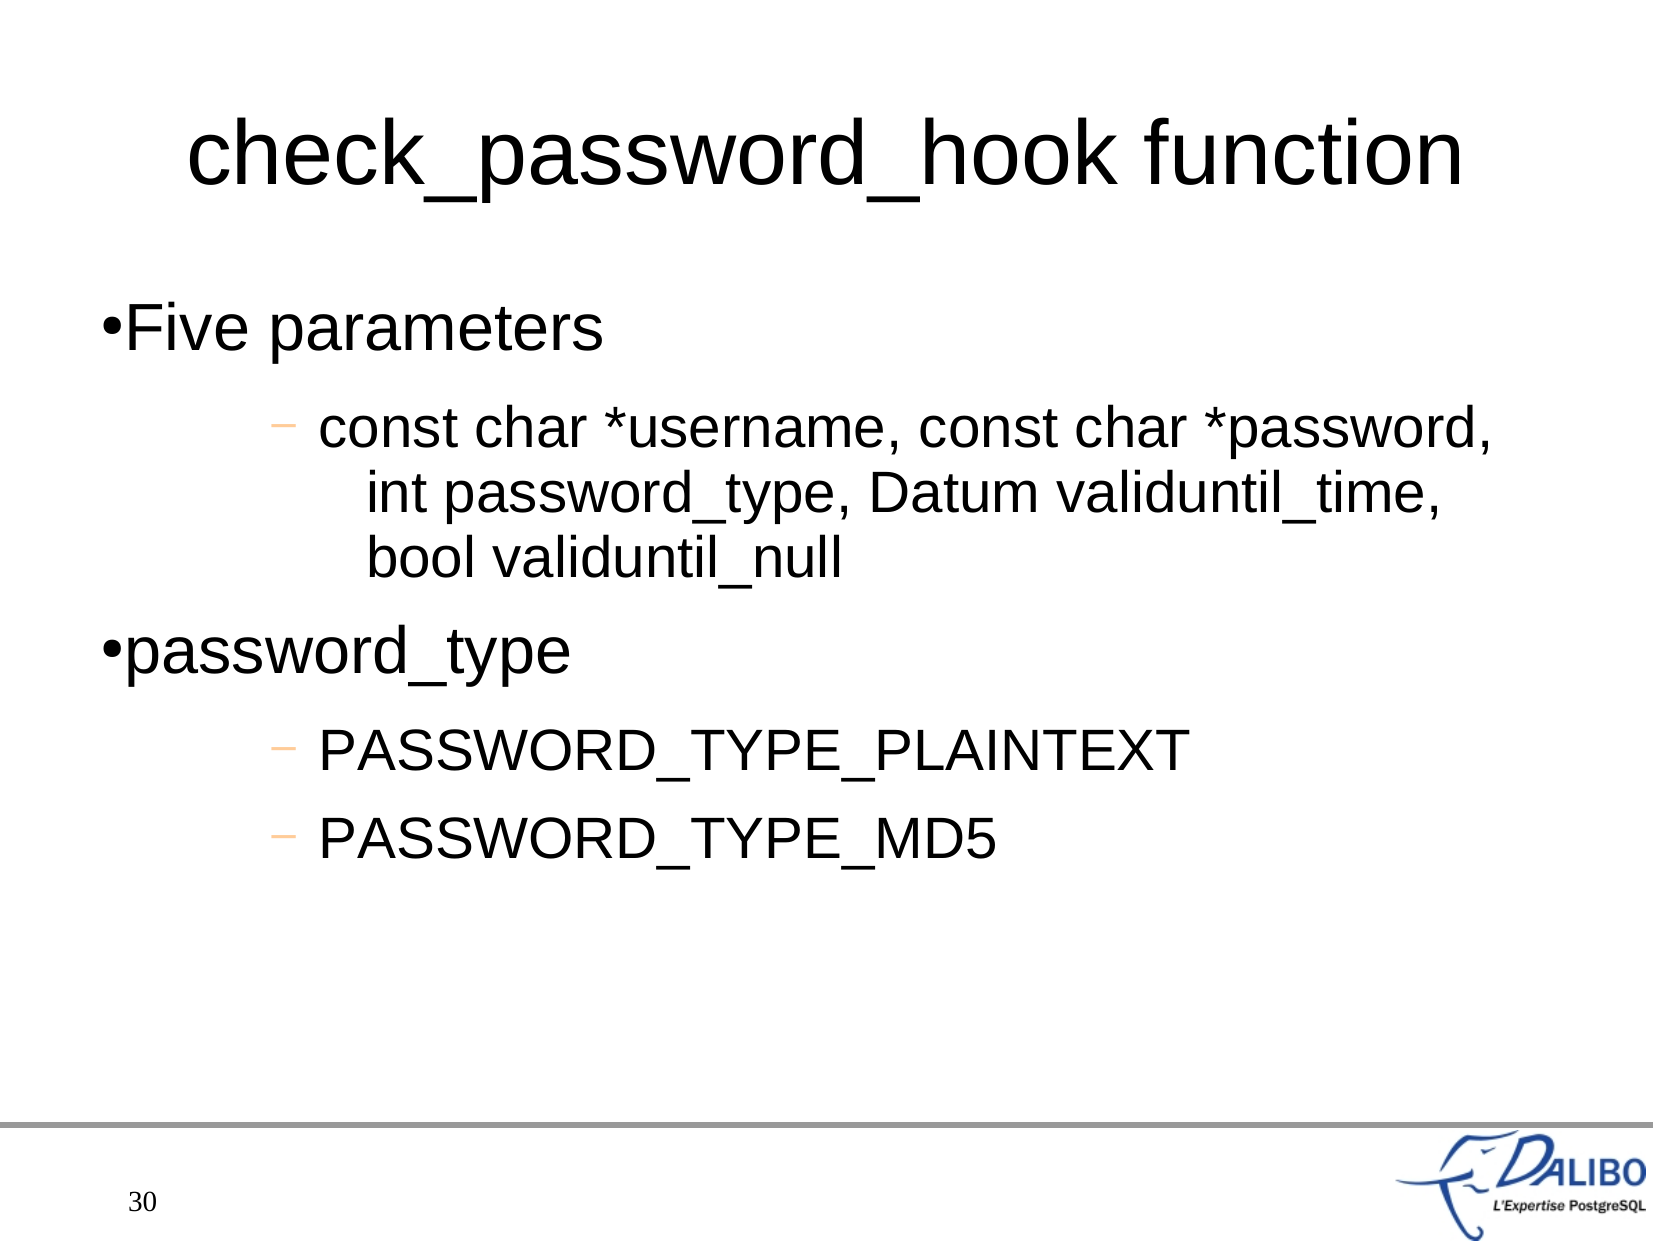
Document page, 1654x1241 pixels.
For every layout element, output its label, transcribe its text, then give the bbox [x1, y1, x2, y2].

list Five parameters const char *username, const char *password, int password_type, Datum validuntil_time, bool validuntil_null password_type PASSWORD_TYPE_PLAINTEXT PASSWORD_TYPE_MD5 [82, 290, 1571, 1109]
picture [1395, 1130, 1646, 1241]
title check_password_hook function [82, 49, 1571, 257]
